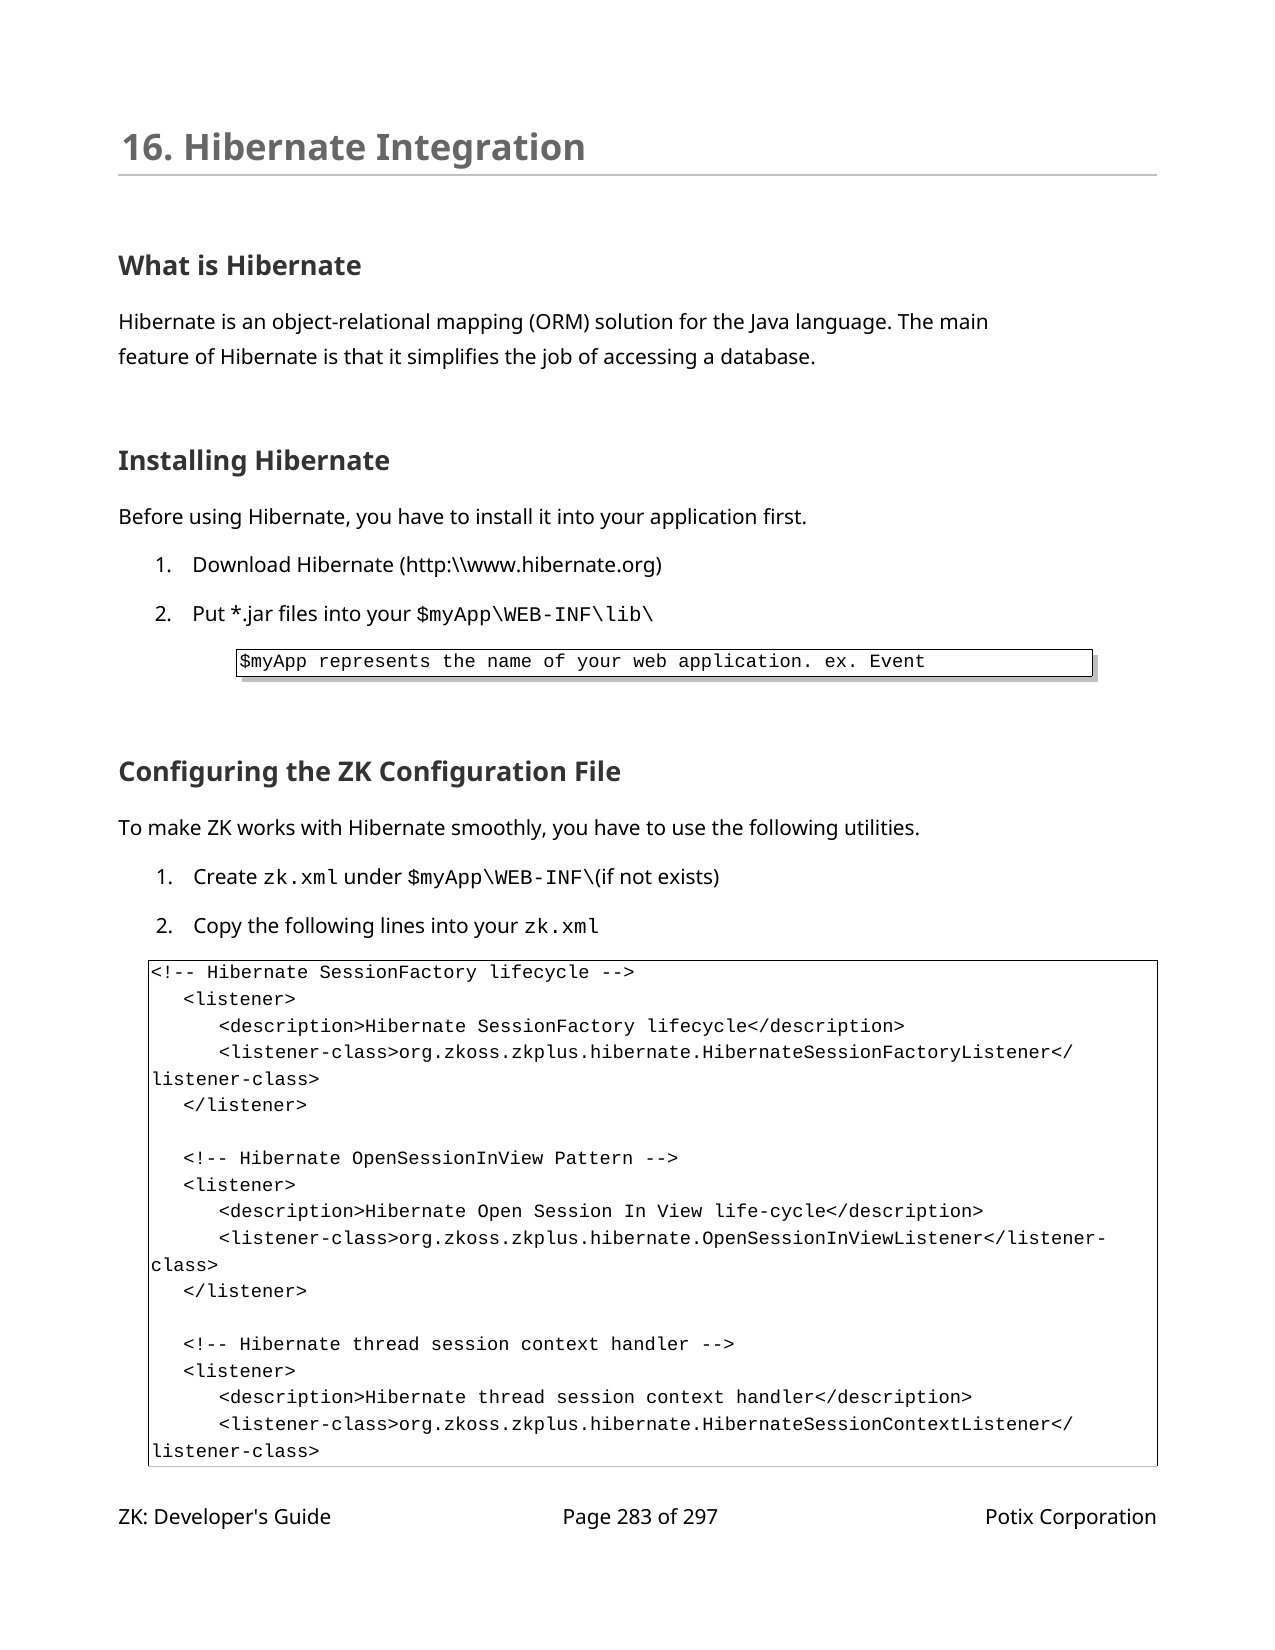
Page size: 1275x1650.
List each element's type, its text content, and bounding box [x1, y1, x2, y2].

subtitle Installing Hibernate [118, 441, 1157, 478]
list Create zk.xml under $myApp\WEB-INF\(if not exists) [156, 862, 1157, 891]
subtitle What is Hibernate [118, 247, 1157, 283]
list Put *.jar files into your $myApp\WEB-INF\lib\ [154, 599, 1157, 628]
text To make ZK works with Hibernate smoothly, you have to use the following utilities. [118, 813, 1157, 841]
text Before using Hibernate, you have to install it into your application first. [118, 502, 1157, 530]
subtitle 16. Hibernate Integration [118, 118, 1157, 174]
text <!-- Hibernate SessionFactory lifecycle --> <listener> <description>Hibernate SessionFactory lifecycle</description> <listener-class>org.zkoss.zkplus.hibernate.HibernateSessionFactoryListener</listener-class> </listener> <!-- Hibernate OpenSessionInView Pattern --> <listener> <description>Hibernate Open Session In View life-cycle</description> <listener-class>org.zkoss.zkplus.hibernate.OpenSessionInViewListener</listener-class> </listener> <!-- Hibernate thread session context handler --> <listener> <description>Hibernate thread session context handler</description> <listener-class>org.zkoss.zkplus.hibernate.HibernateSessionContextListener</listener-class> [149, 961, 1157, 1466]
text $myApp represents the name of your web application. ex. Event [237, 650, 1092, 676]
list Copy the following lines into your zk.xml [156, 911, 1157, 940]
text Hibernate is an object-relational mapping (ORM) solution for the Java language. The main feature of Hibernate is that it simplifies the job of accessing a database. [118, 307, 1157, 371]
list Download Hibernate (http:\\www.hibernate.org) [154, 551, 1157, 579]
subtitle Configuring the ZK Configuration File [118, 753, 1157, 789]
